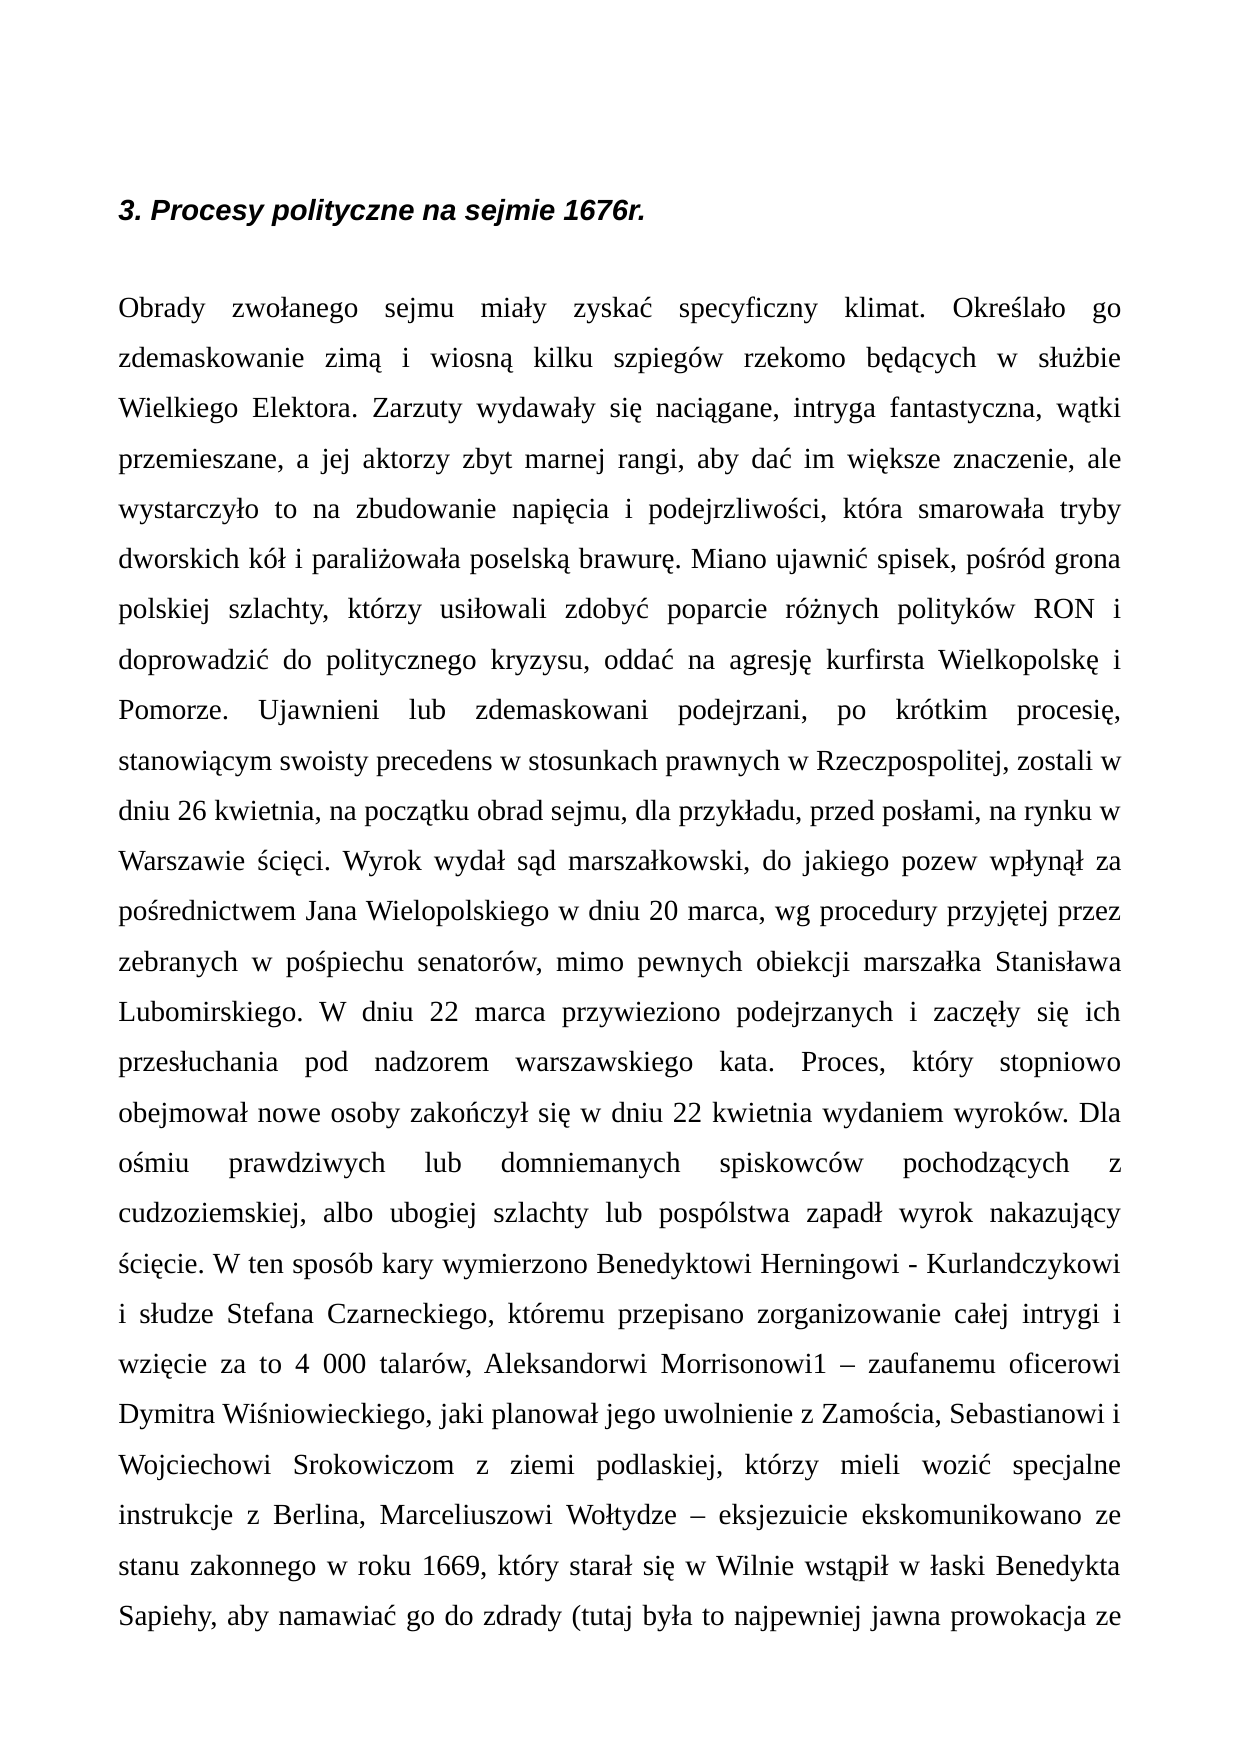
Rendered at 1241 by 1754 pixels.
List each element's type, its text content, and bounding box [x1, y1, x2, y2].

text Obrady zwołanego sejmu miały zyskać specyficzny klimat. Określało go zdemaskowanie zimą i wiosną kilku szpiegów rzekomo będących w służbie Wielkiego Elektora. Zarzuty wydawały się naciągane, intryga fantastyczna, wątki przemieszane, a jej aktorzy zbyt marnej rangi, aby dać im większe znaczenie, ale wystarczyło to na zbudowanie napięcia i podejrzliwości, która smarowała tryby dworskich kół i paraliżowała poselską brawurę. Miano ujawnić spisek, pośród grona polskiej szlachty, którzy usiłowali zdobyć poparcie różnych polityków RON i doprowadzić do politycznego kryzysu, oddać na agresję kurfirsta Wielkopolskę i Pomorze. Ujawnieni lub zdemaskowani podejrzani, po krótkim procesię, stanowiącym swoisty precedens w stosunkach prawnych w Rzeczpospolitej, zostali w dniu 26 kwietnia, na początku obrad sejmu, dla przykładu, przed posłami, na rynku w Warszawie ścięci. Wyrok wydał sąd marszałkowski, do jakiego pozew wpłynął za pośrednictwem Jana Wielopolskiego w dniu 20 marca, wg procedury przyjętej przez zebranych w pośpiechu senatorów, mimo pewnych obiekcji marszałka Stanisława Lubomirskiego. W dniu 22 marca przywieziono podejrzanych i zaczęły się ich przesłuchania pod nadzorem warszawskiego kata. Proces, który stopniowo obejmował nowe osoby zakończył się w dniu 22 kwietnia wydaniem wyroków. Dla ośmiu prawdziwych lub domniemanych spiskowców pochodzących z cudzoziemskiej, albo ubogiej szlachty lub pospólstwa zapadł wyrok nakazujący ścięcie. W ten sposób kary wymierzono Benedyktowi Herningowi - Kurlandczykowi i słudze Stefana Czarneckiego, któremu przepisano zorganizowanie całej intrygi i wzięcie za to 4 000 talarów, Aleksandorwi Morrisonowi1 – zaufanemu oficerowi Dymitra Wiśniowieckiego, jaki planował jego uwolnienie z Zamościa, Sebastianowi i Wojciechowi Srokowiczom z ziemi podlaskiej, którzy mieli wozić specjalne instrukcje z Berlina, Marceliuszowi Wołtydze – eksjezuicie ekskomunikowano ze stanu zakonnego w roku 1669, który starał się w Wilnie wstąpił w łaski Benedykta Sapiehy, aby namawiać go do zdrady (tutaj była to najpewniej jawna prowokacja ze [118, 290, 1122, 1631]
subtitle 3. Procesy polityczne na sejmie 1676r. [118, 193, 1122, 227]
